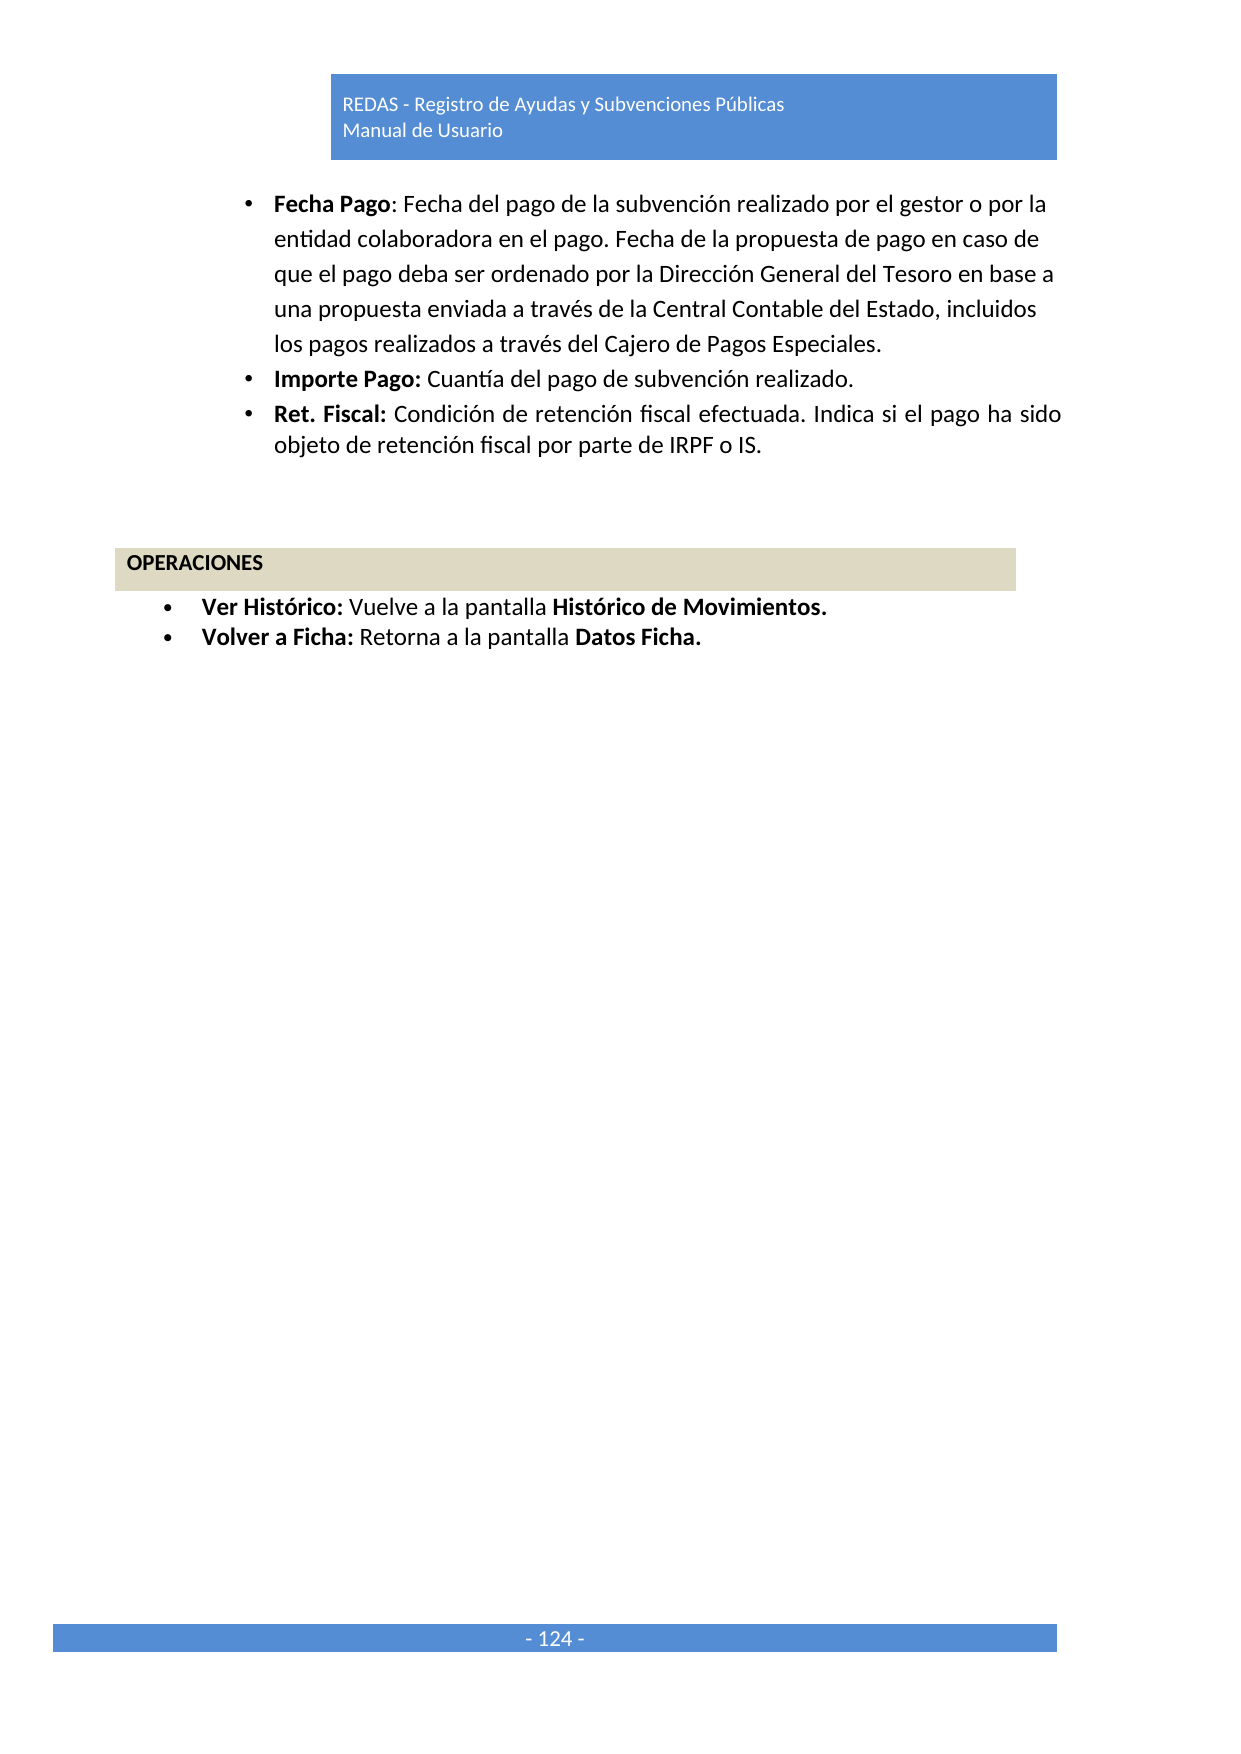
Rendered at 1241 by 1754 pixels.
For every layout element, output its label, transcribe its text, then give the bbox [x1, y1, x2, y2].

list Fecha Pago: Fecha del pago de la subvención realizado por el gestor o por la entidad colaboradora en el pago. Fecha de la propuesta de pago en caso de que el pago deba ser ordenado por la Dirección General del Tesoro en base a una propuesta enviada a través de la Central Contable del Estado, incluidos los pagos realizados a través del Cajero de Pagos Especiales. [244, 188, 1062, 359]
list Ver Histórico: Vuelve a la pantalla Histórico de Movimientos. [164, 591, 1062, 621]
list Volver a Ficha: Retorna a la pantalla Datos Ficha. [164, 621, 1062, 652]
list Ret. Fiscal: Condición de retención fiscal efectuada. Indica si el pago ha sido objeto de retención fiscal por parte de IRPF o IS. [244, 398, 1062, 459]
table_header OPERACIONES [115, 548, 1016, 591]
list Importe Pago: Cuantía del pago de subvención realizado. [244, 363, 1062, 394]
